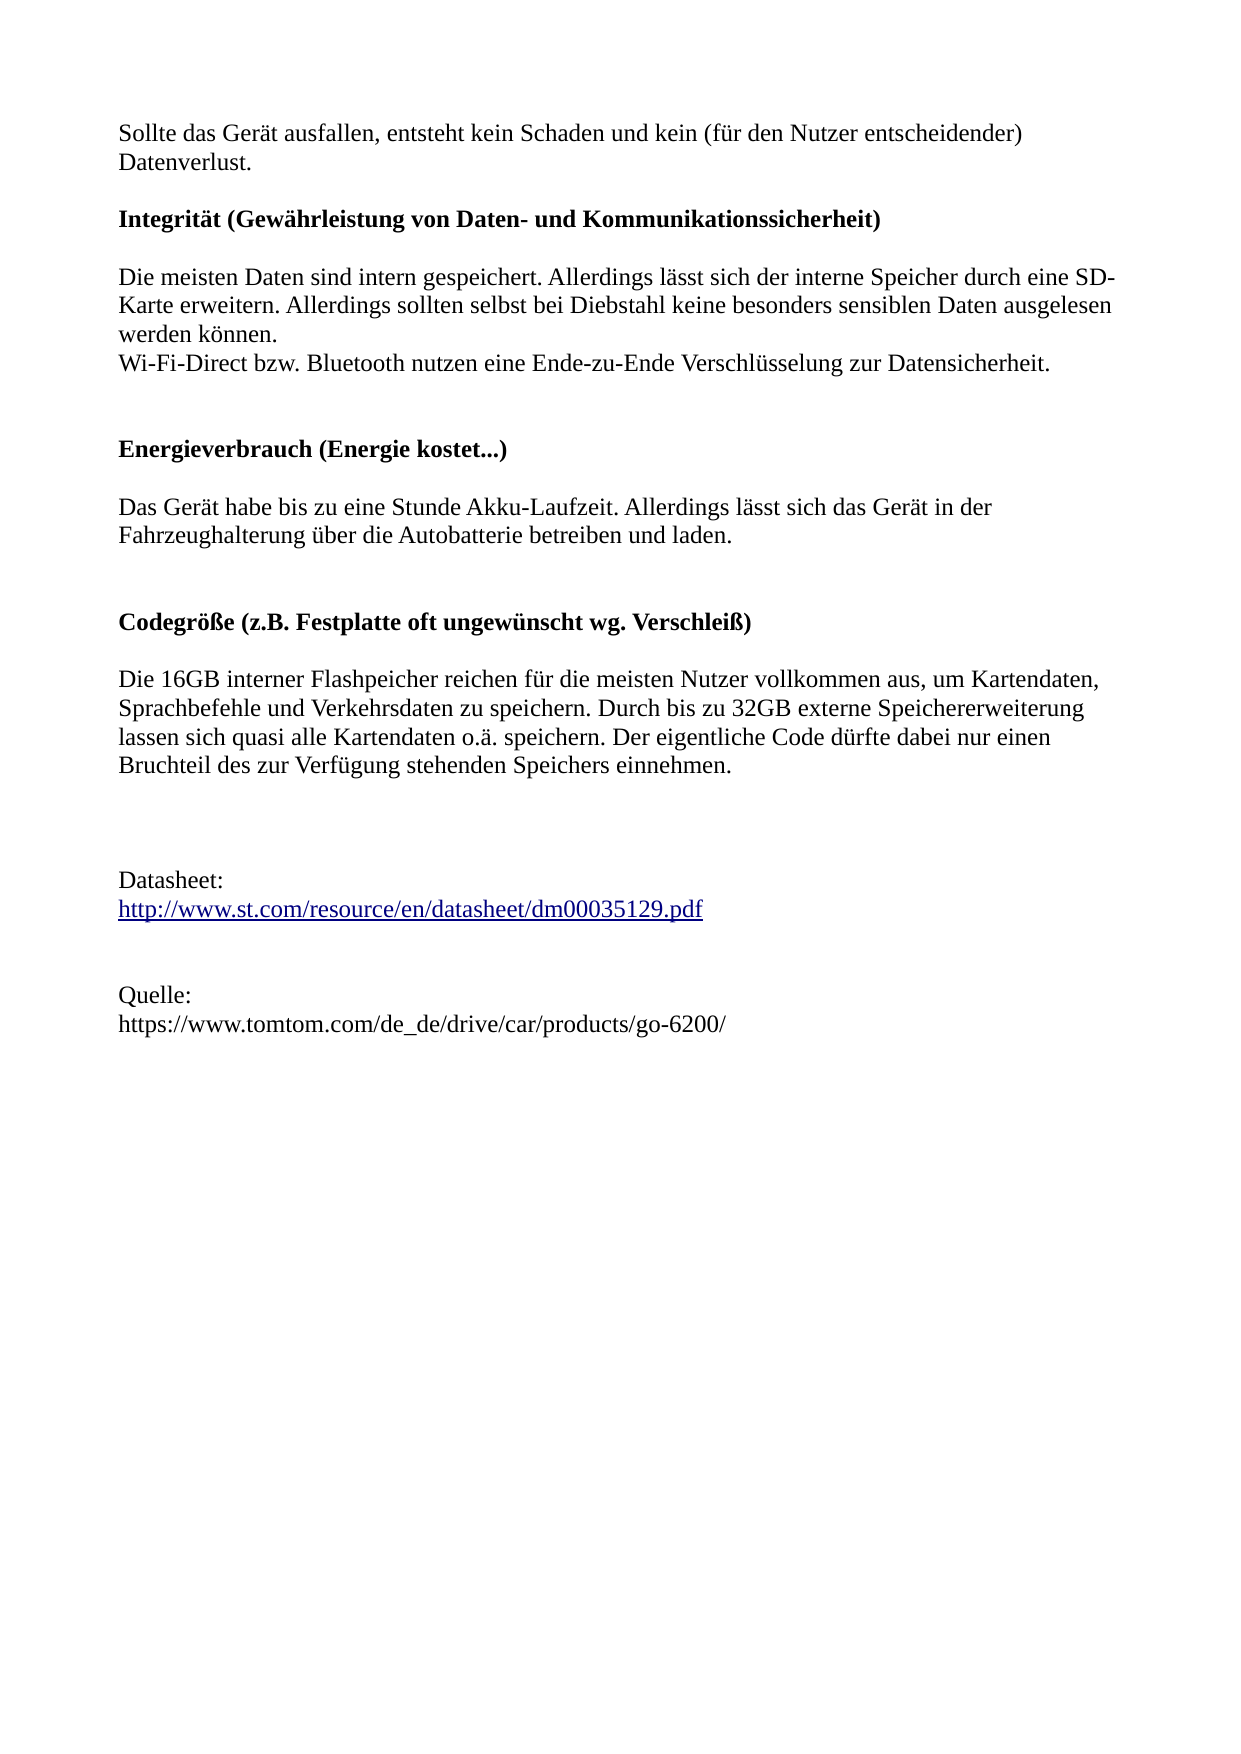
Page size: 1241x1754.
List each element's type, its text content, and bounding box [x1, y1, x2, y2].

text Quelle: [118, 981, 1122, 1009]
text Wi-Fi-Direct bzw. Bluetooth nutzen eine Ende-zu-Ende Verschlüsselung zur Datensicherheit. [118, 348, 1122, 377]
text Das Gerät habe bis zu eine Stunde Akku-Laufzeit. Allerdings lässt sich das Gerät in der Fahrzeughalterung über die Autobatterie betreiben und laden. [118, 492, 1122, 549]
text Integrität (Gewährleistung von Daten- und Kommunikationssicherheit) [118, 204, 1122, 233]
text Die 16GB interner Flashpeicher reichen für die meisten Nutzer vollkommen aus, um Kartendaten, Sprachbefehle und Verkehrsdaten zu speichern. Durch bis zu 32GB externe Speichererweiterung lassen sich quasi alle Kartendaten o.ä. speichern. Der eigentliche Code dürfte dabei nur einen Bruchteil des zur Verfügung stehenden Speichers einnehmen. [118, 664, 1122, 779]
text http://www.st.com/resource/en/datasheet/dm00035129.pdf [118, 894, 1122, 923]
text https://www.tomtom.com/de_de/drive/car/products/go-6200/ [118, 1009, 1122, 1038]
text Codegröße (z.B. Festplatte oft ungewünscht wg. Verschleiß) [118, 607, 1122, 636]
text Die meisten Daten sind intern gespeichert. Allerdings lässt sich der interne Speicher durch eine SD-Karte erweitern. Allerdings sollten selbst bei Diebstahl keine besonders sensiblen Daten ausgelesen werden können. [118, 262, 1122, 348]
text Energieverbrauch (Energie kostet...) [118, 434, 1122, 463]
text Datasheet: [118, 866, 1122, 894]
text Sollte das Gerät ausfallen, entsteht kein Schaden und kein (für den Nutzer entscheidender) Datenverlust. [118, 118, 1122, 176]
